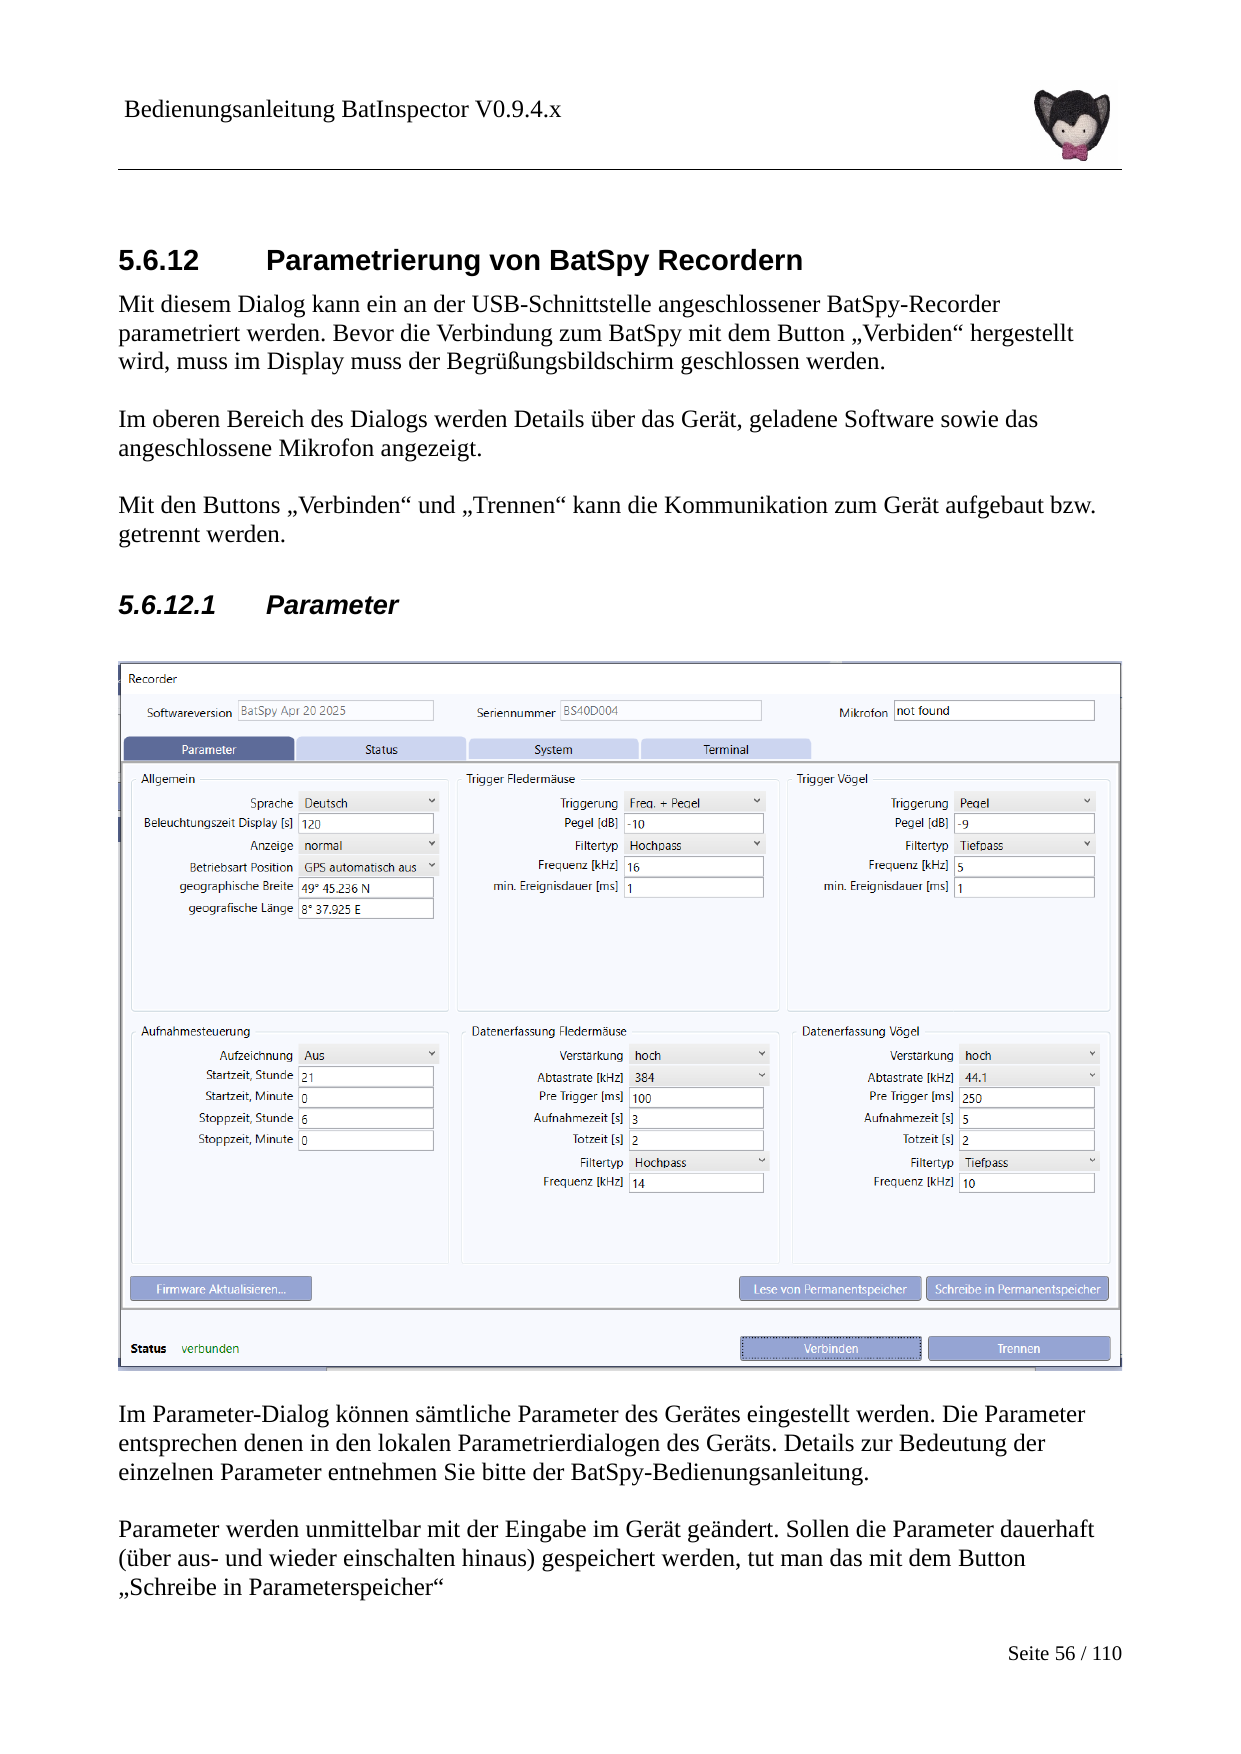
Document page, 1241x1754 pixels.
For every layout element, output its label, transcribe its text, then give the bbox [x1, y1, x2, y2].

picture [1030, 80, 1119, 169]
text Mit den Buttons „Verbinden“ und „Trennen“ kann die Kommunikation zum Gerät aufgebaut bzw. getrennt werden. [118, 490, 1122, 548]
text Im oberen Bereich des Dialogs werden Details über das Gerät, geladene Software sowie das angeschlossene Mikrofon angezeigt. [118, 404, 1122, 461]
text Mit diesem Dialog kann ein an der USB-Schnittstelle angeschlossener BatSpy-Recorder parametriert werden. Bevor die Verbindung zum BatSpy mit dem Button „Verbiden“ hergestellt wird, muss im Display muss der Begrüßungsbildschirm geschlossen werden. [118, 289, 1122, 375]
subtitle Parameter [118, 589, 1122, 620]
picture [118, 661, 1123, 1371]
text Im Parameter-Dialog können sämtliche Parameter des Gerätes eingestellt werden. Die Parameter entsprechen denen in den lokalen Parametrierdialogen des Geräts. Details zur Bedeutung der einzelnen Parameter entnehmen Sie bitte der BatSpy-Bedienungsanleitung. [118, 1399, 1122, 1485]
subtitle Parametrierung von BatSpy Recordern [118, 243, 1122, 276]
text Parameter werden unmittelbar mit der Eingabe im Gerät geändert. Sollen die Parameter dauerhaft (über aus- und wieder einschalten hinaus) gespeichert werden, tut man das mit dem Button „Schreibe in Parameterspeicher“ [118, 1514, 1122, 1600]
